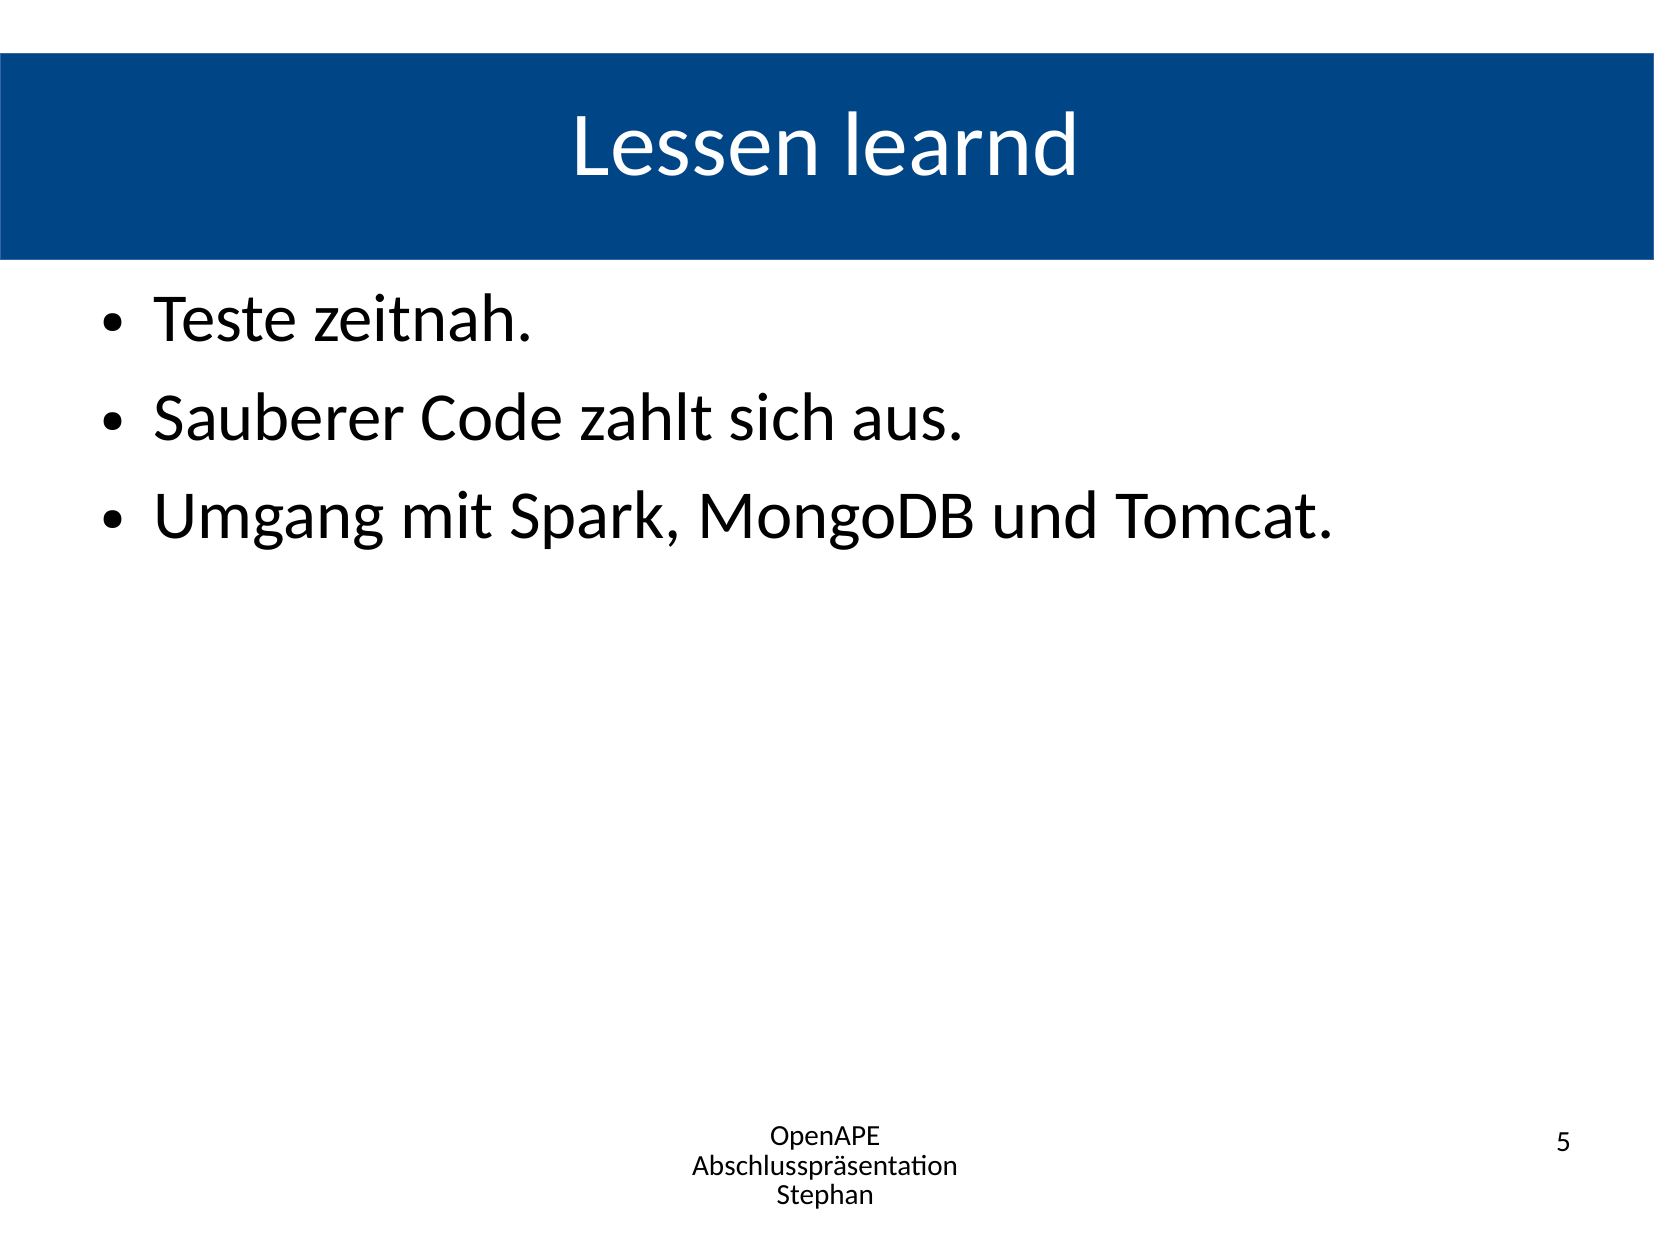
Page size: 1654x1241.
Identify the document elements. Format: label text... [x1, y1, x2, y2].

list Teste zeitnah. Sauberer Code zahlt sich aus. Umgang mit Spark, MongoDB und Tomcat. [82, 290, 1571, 1010]
title Lessen learnd [82, 49, 1571, 257]
